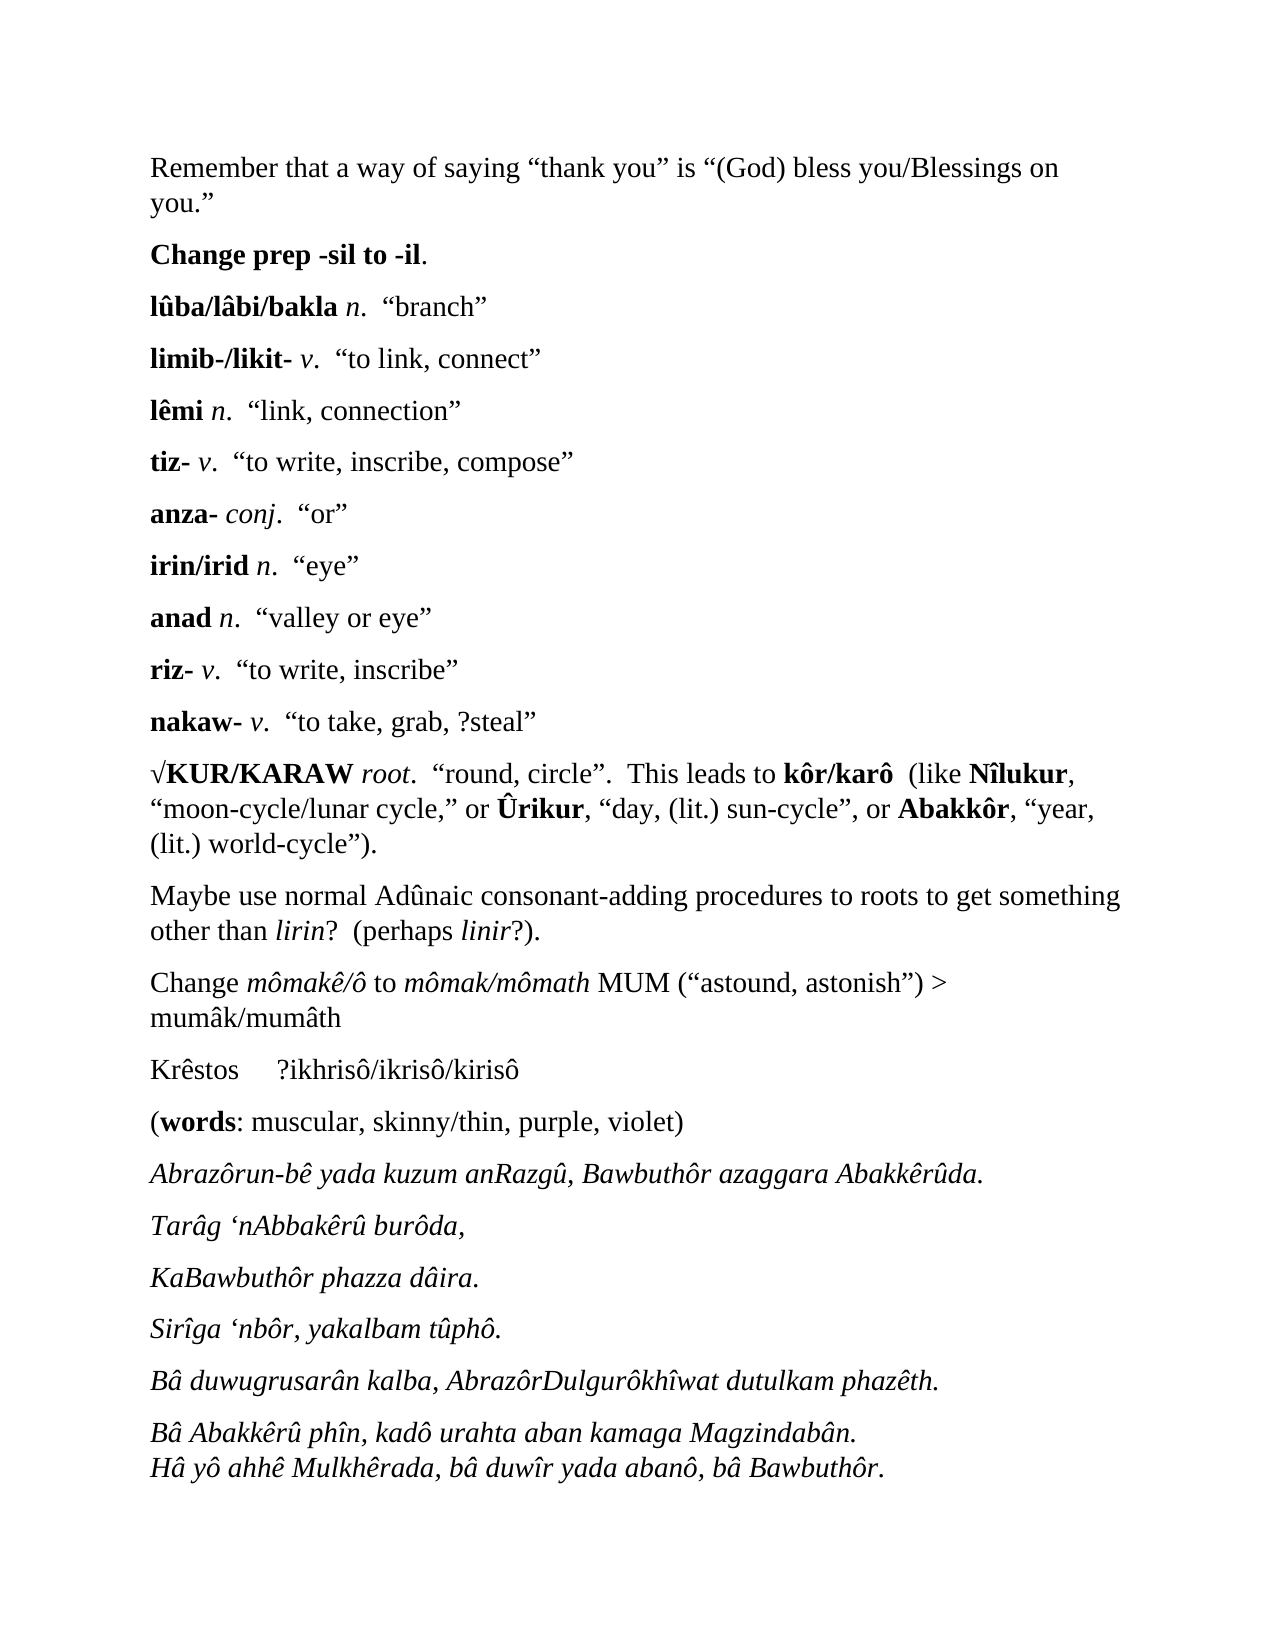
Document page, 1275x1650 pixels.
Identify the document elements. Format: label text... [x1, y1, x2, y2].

text Change mômakê/ô to mômak/mômath MUM (“astound, astonish”) > mumâk/mumâth [150, 965, 1125, 1034]
text Abrazôrun-bê yada kuzum anRazgû, Bawbuthôr azaggara Abakkêrûda. [150, 1156, 1125, 1189]
text Remember that a way of saying “thank you” is “(God) bless you/Blessings on you.” [150, 150, 1125, 219]
text irin/irid n. “eye” [150, 548, 1125, 582]
text riz- v. “to write, inscribe” [150, 652, 1125, 686]
text limib-/likit- v. “to link, connect” [150, 341, 1125, 374]
text Change prep -sil to -il. [150, 237, 1125, 271]
text KaBawbuthôr phazza dâira. [150, 1260, 1125, 1293]
text anad n. “valley or eye” [150, 600, 1125, 634]
text Sirîga ‘nbôr, yakalbam tûphô. [150, 1312, 1125, 1345]
text Krêstos  ?ikhrisô/ikrisô/kirisô [150, 1052, 1125, 1086]
text Tarâg ‘nAbbakêrû burôda, [150, 1208, 1125, 1241]
text lêmi n. “link, connection” [150, 393, 1125, 426]
text lûba/lâbi/bakla n. “branch” [150, 289, 1125, 322]
text Bâ duwugrusarân kalba, AbrazôrDulgurôkhîwat dutulkam phazêth. [150, 1363, 1125, 1397]
text Bâ Abakkêrû phîn, kadô urahta aban kamaga Magzindabân. Hâ yô ahhê Mulkhêrada, bâ duwîr yada abanô, bâ Bawbuthôr. [150, 1415, 1125, 1484]
text √KUR/KARAW root. “round, circle”. This leads to kôr/karô (like Nîlukur, “moon-cycle/lunar cycle,” or Ûrikur, “day, (lit.) sun-cycle”, or Abakkôr, “year, (lit.) world-cycle”). [150, 756, 1125, 860]
text Maybe use normal Adûnaic consonant-adding procedures to roots to get something other than lirin? (perhaps linir?). [150, 878, 1125, 947]
text (words: muscular, skinny/thin, purple, violet) [150, 1104, 1125, 1138]
text anza- conj. “or” [150, 496, 1125, 530]
text nakaw- v. “to take, grab, ?steal” [150, 704, 1125, 737]
text tiz- v. “to write, inscribe, compose” [150, 444, 1125, 478]
